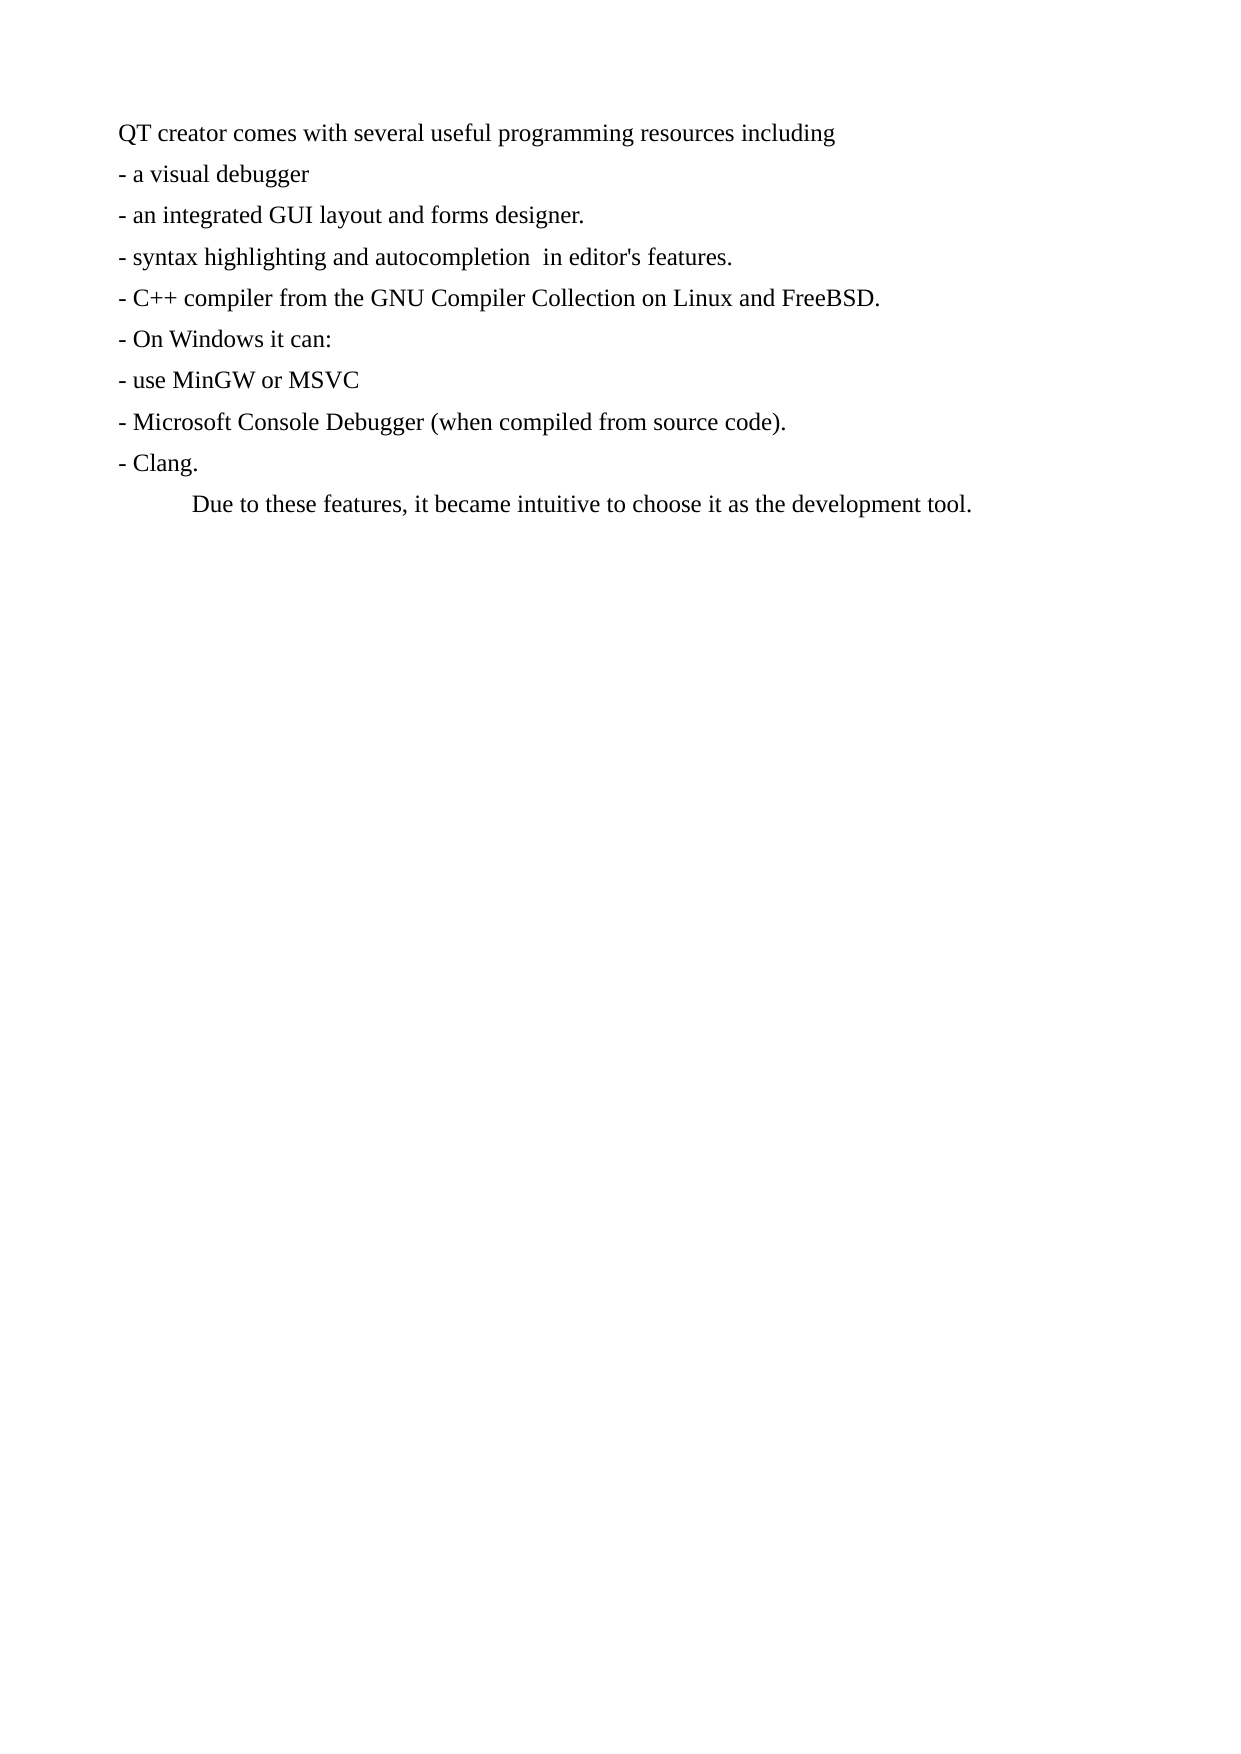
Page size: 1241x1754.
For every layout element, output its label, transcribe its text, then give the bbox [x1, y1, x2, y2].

text - Clang. [118, 448, 1122, 477]
text - syntax highlighting and autocompletion in editor's features. [118, 242, 1122, 271]
text QT creator comes with several useful programming resources including [118, 118, 1122, 147]
text - use MinGW or MSVC [118, 366, 1122, 394]
text - an integrated GUI layout and forms designer. [118, 201, 1122, 229]
text Due to these features, it became intuitive to choose it as the development tool. [118, 489, 1122, 518]
text - On Windows it can: [118, 324, 1122, 353]
text - C++ compiler from the GNU Compiler Collection on Linux and FreeBSD. [118, 283, 1122, 312]
text - a visual debugger [118, 159, 1122, 188]
text - Microsoft Console Debugger (when compiled from source code). [118, 407, 1122, 436]
